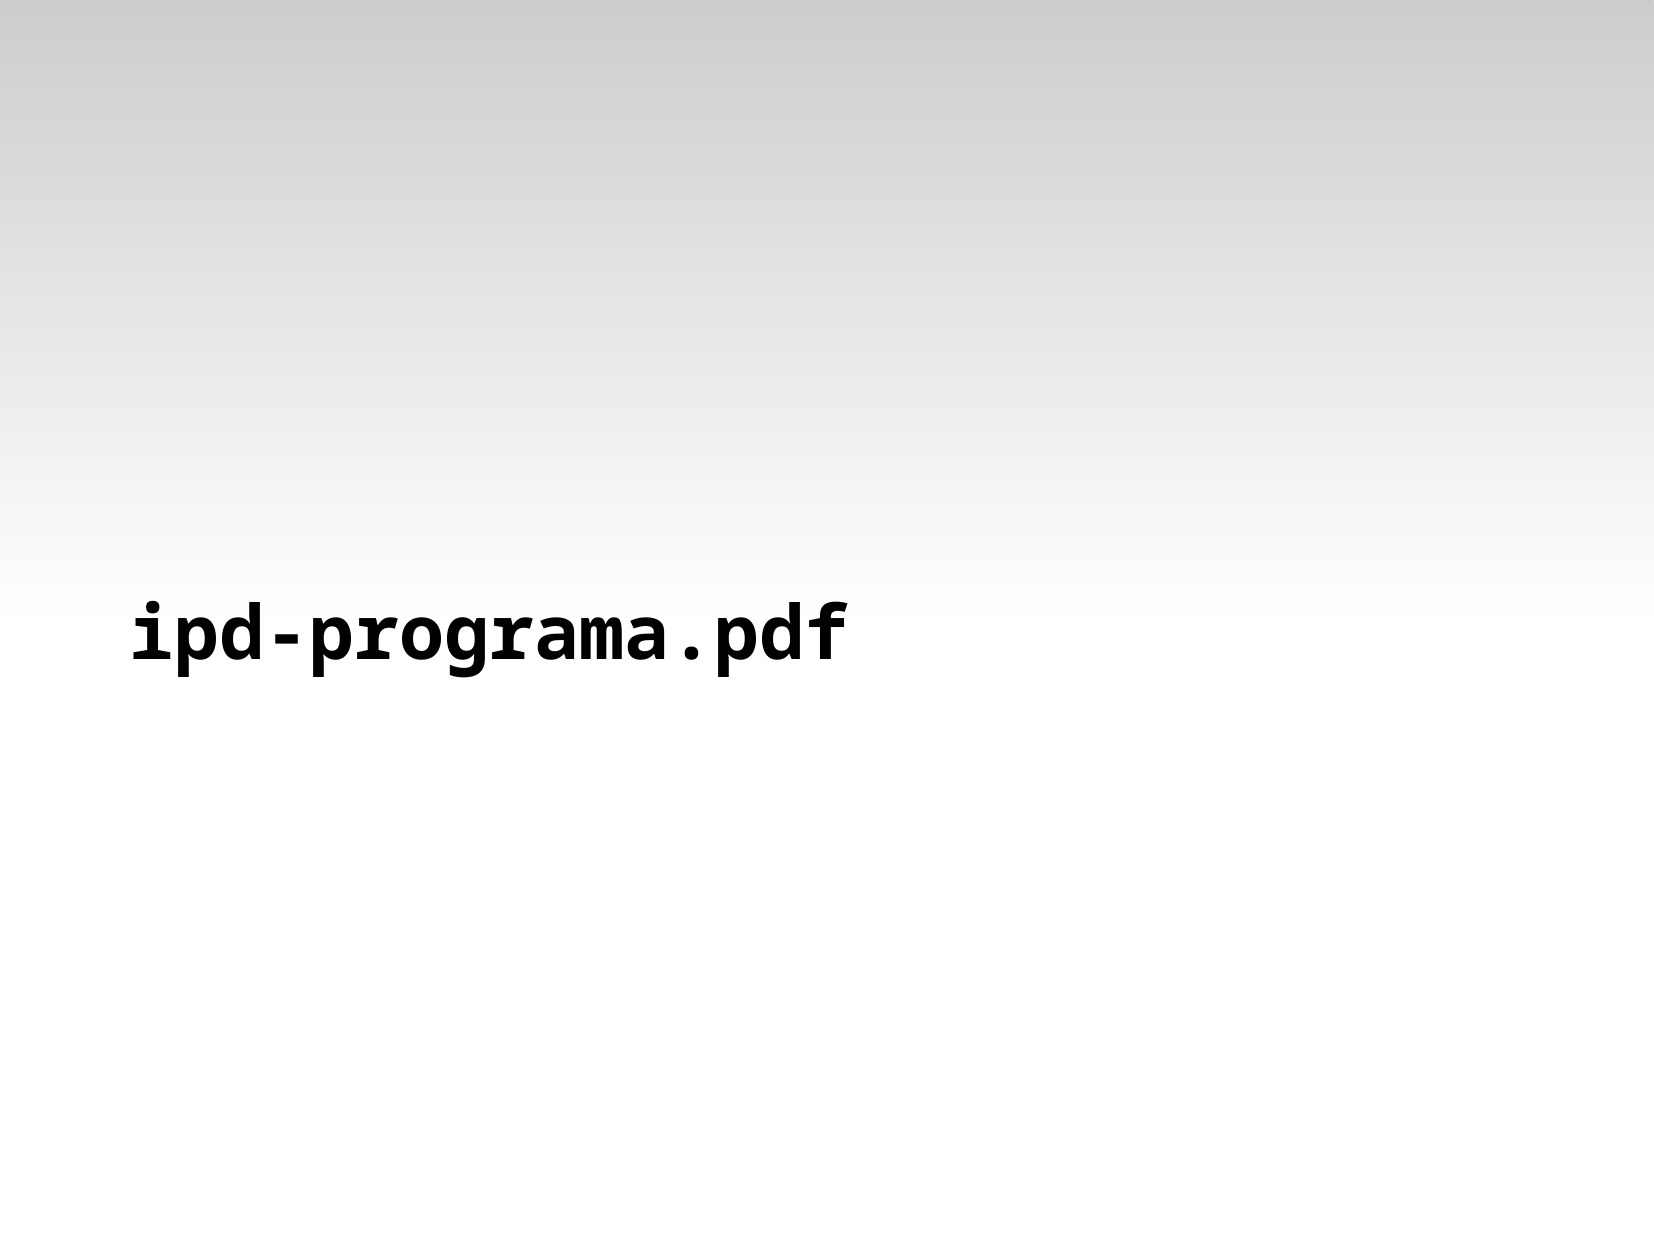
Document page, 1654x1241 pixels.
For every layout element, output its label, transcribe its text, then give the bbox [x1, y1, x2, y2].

text_box ipd-programa.pdf [115, 519, 1394, 741]
